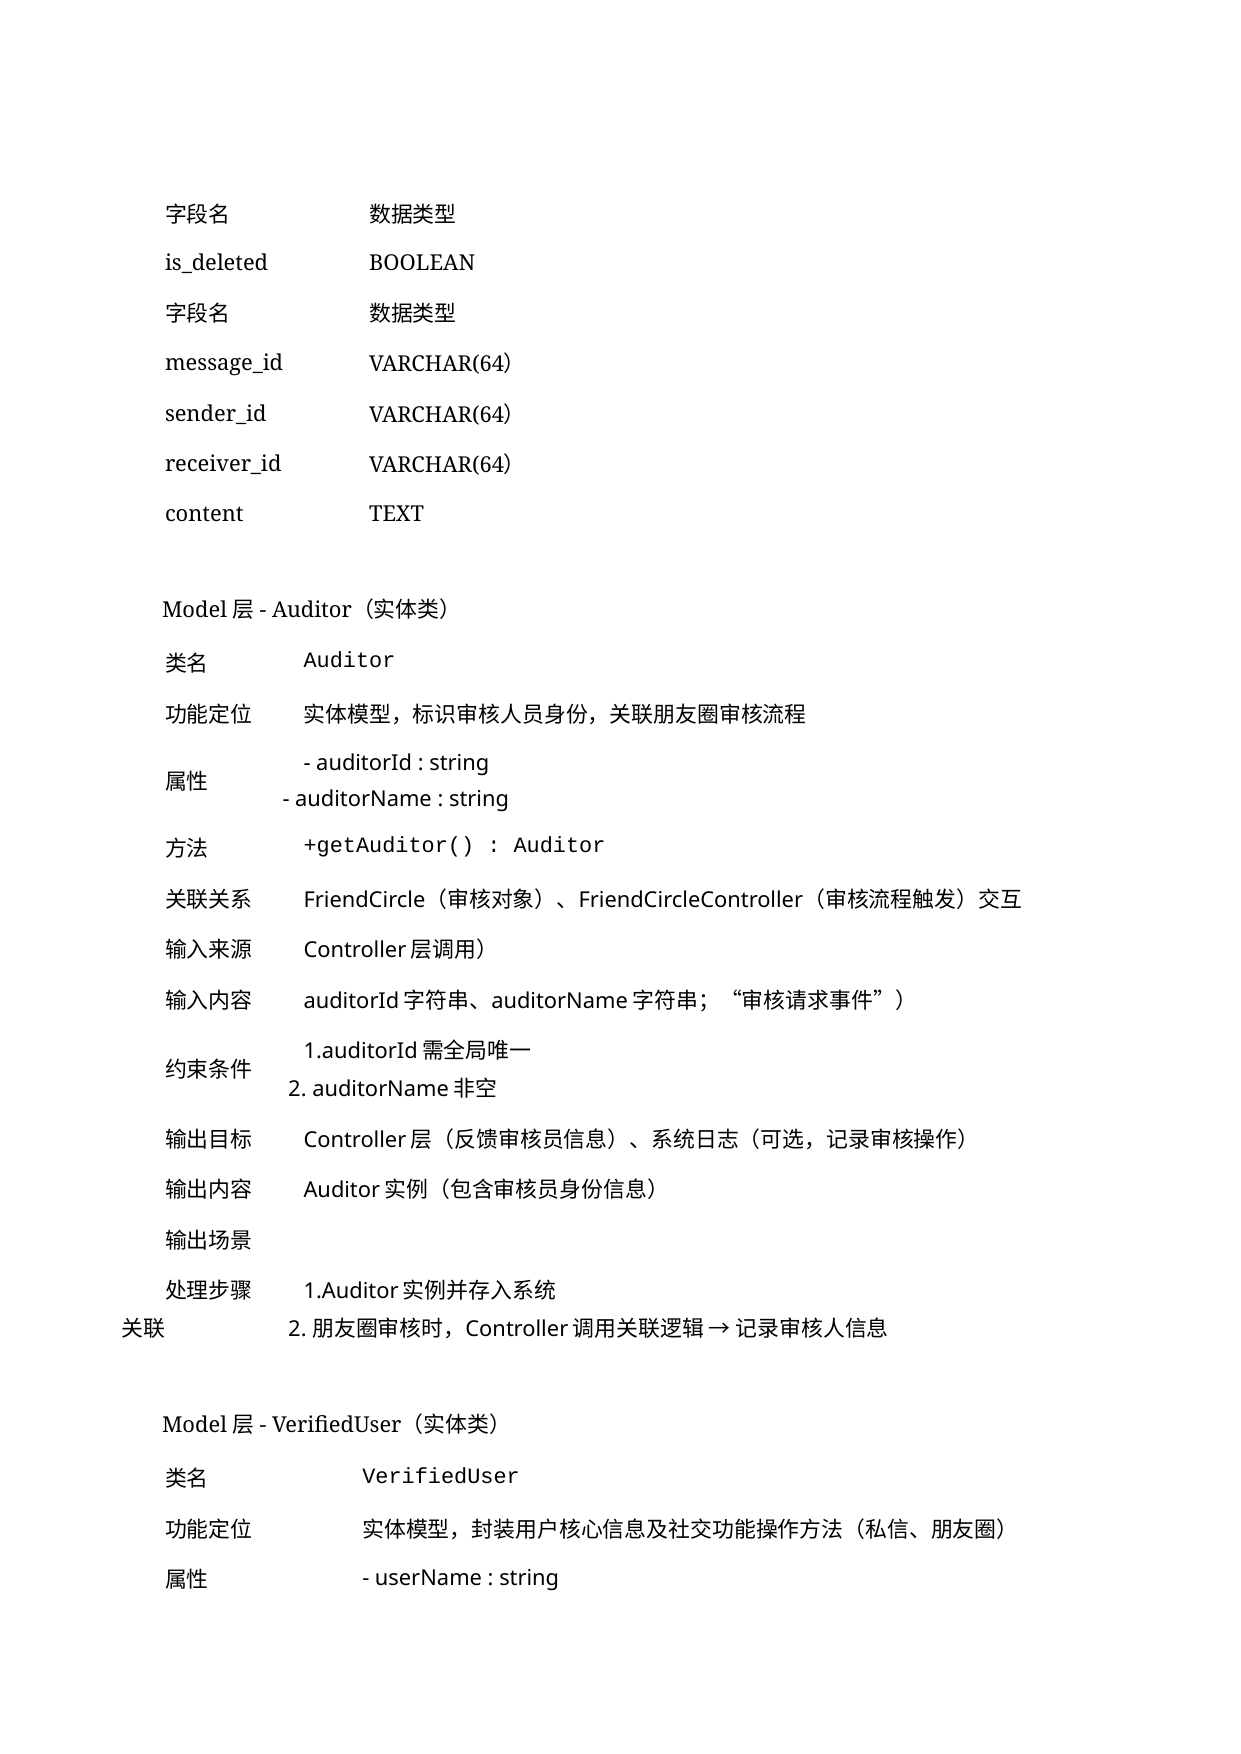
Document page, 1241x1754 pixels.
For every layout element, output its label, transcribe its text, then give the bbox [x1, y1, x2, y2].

table_header 数据类型 [322, 188, 1122, 238]
table_cell [257, 1214, 1122, 1264]
table_cell content [118, 489, 322, 537]
table_header 类名​ [118, 1452, 315, 1502]
table_cell 属性​ [118, 738, 257, 822]
table_header 类名​ [118, 637, 257, 687]
table_cell receiver_id [118, 438, 322, 488]
table_cell VARCHAR(64） [322, 438, 1122, 488]
table_cell Auditor实例（包含审核员身份信息） [257, 1163, 1122, 1213]
subtitle Model 层 - Auditor（实体类） [162, 592, 1122, 624]
table_cell is_deleted [118, 238, 322, 287]
table_header Auditor [257, 637, 1122, 687]
table_cell 输出目标​ [118, 1113, 257, 1163]
table_cell 输入内容​ [118, 973, 257, 1024]
table_cell 实体模型，封装用户核心信息及社交功能操作方法（私信、朋友圈） [315, 1503, 1122, 1553]
table_cell Controller层调用） [257, 923, 1122, 973]
table_cell Controller层（反馈审核员信息）、系统日志（可选，记录审核操作） [257, 1113, 1122, 1163]
table_header 字段名 [118, 188, 322, 238]
table_cell 数据类型 [322, 287, 1122, 337]
table_cell 功能定位​ [118, 1503, 315, 1553]
table_cell 输出内容​ [118, 1163, 257, 1213]
table_cell FriendCircle（审核对象）、FriendCircleController（审核流程触发）交互 [257, 872, 1122, 923]
table_cell 功能定位​ [118, 687, 257, 738]
table_cell - auditorId : string - auditorName : string [257, 738, 1122, 822]
table_cell TEXT [322, 489, 1122, 537]
table_cell message_id [118, 337, 322, 387]
table_cell 方法​ [118, 822, 257, 872]
table_header VerifiedUser [315, 1452, 1122, 1502]
table_cell auditorId字符串、auditorName字符串；“审核请求事件”） [257, 973, 1122, 1024]
table_cell 1.auditorId需全局唯一 2. auditorName非空 [257, 1024, 1122, 1112]
table_cell 实体模型，标识审核人员身份，关联朋友圈审核流程 [257, 687, 1122, 738]
table_cell 约束条件​ [118, 1024, 257, 1112]
subtitle Model 层 - VerifiedUser（实体类） [162, 1407, 1122, 1439]
table_cell 输入来源​ [118, 923, 257, 973]
table_cell +getAuditor() : Auditor [257, 822, 1122, 872]
table_cell VARCHAR(64） [322, 337, 1122, 387]
table_cell 属性​ [118, 1553, 315, 1603]
table_cell 字段名 [118, 287, 322, 337]
table_cell VARCHAR(64） [322, 388, 1122, 438]
table_cell sender_id [118, 388, 322, 438]
table_cell 1.Auditor实例并存入系统 2. 朋友圈审核时，Controller调用关联逻辑 → 记录审核人信息 [257, 1264, 1122, 1352]
table_cell 处理步骤关联​ [118, 1264, 257, 1352]
table_cell 关联关系​ [118, 872, 257, 923]
table_cell - userName : string [315, 1553, 1122, 1603]
table_cell 输出场景​ [118, 1214, 257, 1264]
table_cell BOOLEAN [322, 238, 1122, 287]
